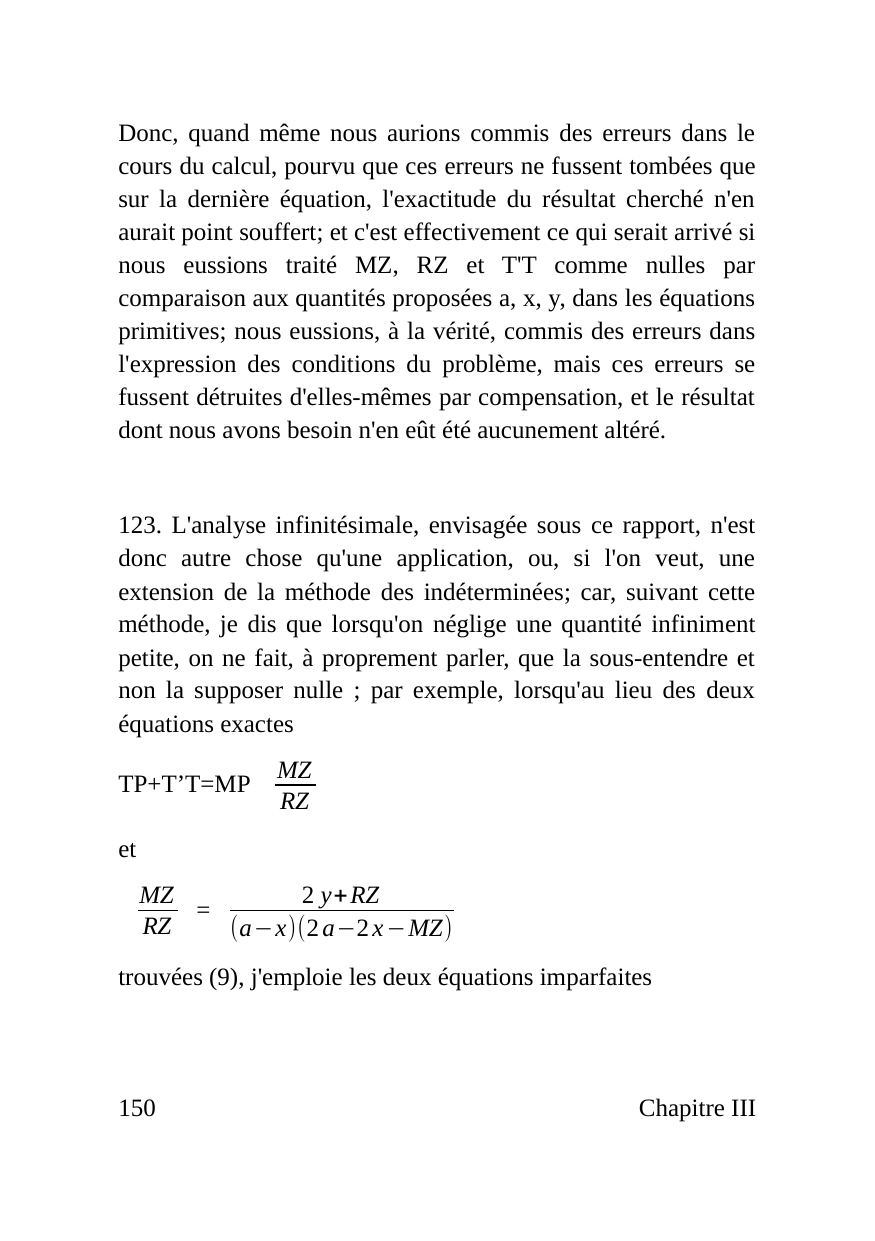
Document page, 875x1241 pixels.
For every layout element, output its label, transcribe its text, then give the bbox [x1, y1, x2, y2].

text et [118, 834, 756, 863]
text Donc, quand même nous aurions commis des erreurs dans le cours du calcul, pourvu que ces erreurs ne fussent tombées que sur la dernière équation, l'exactitude du résultat cherché n'en aurait point souffert; et c'est effectivement ce qui serait arrivé si nous eussions traité MZ, RZ et T'T comme nulles par comparaison aux quantités proposées a, x, y, dans les équations primitives; nous eussions, à la vérité, commis des erreurs dans l'expression des conditions du problème, mais ces erreurs se fussent détruites d'elles-mêmes par compensation, et le résultat dont nous avons besoin n'en eût été aucunement altéré. [118, 118, 756, 444]
text = [118, 882, 756, 943]
text trouvées (9), j'emploie les deux équations imparfaites [118, 962, 756, 991]
text 123. L'analyse infinitésimale, envisagée sous ce rapport, n'est donc autre chose qu'une application, ou, si l'on veut, une extension de la méthode des indéterminées; car, suivant cette méthode, je dis que lorsqu'on néglige une quantité infiniment petite, on ne fait, à proprement parler, que la sous-entendre et non la supposer nulle ; par exemple, lorsqu'au lieu des deux équations exactes [118, 511, 756, 737]
text TP+T’T=MP [118, 756, 756, 815]
